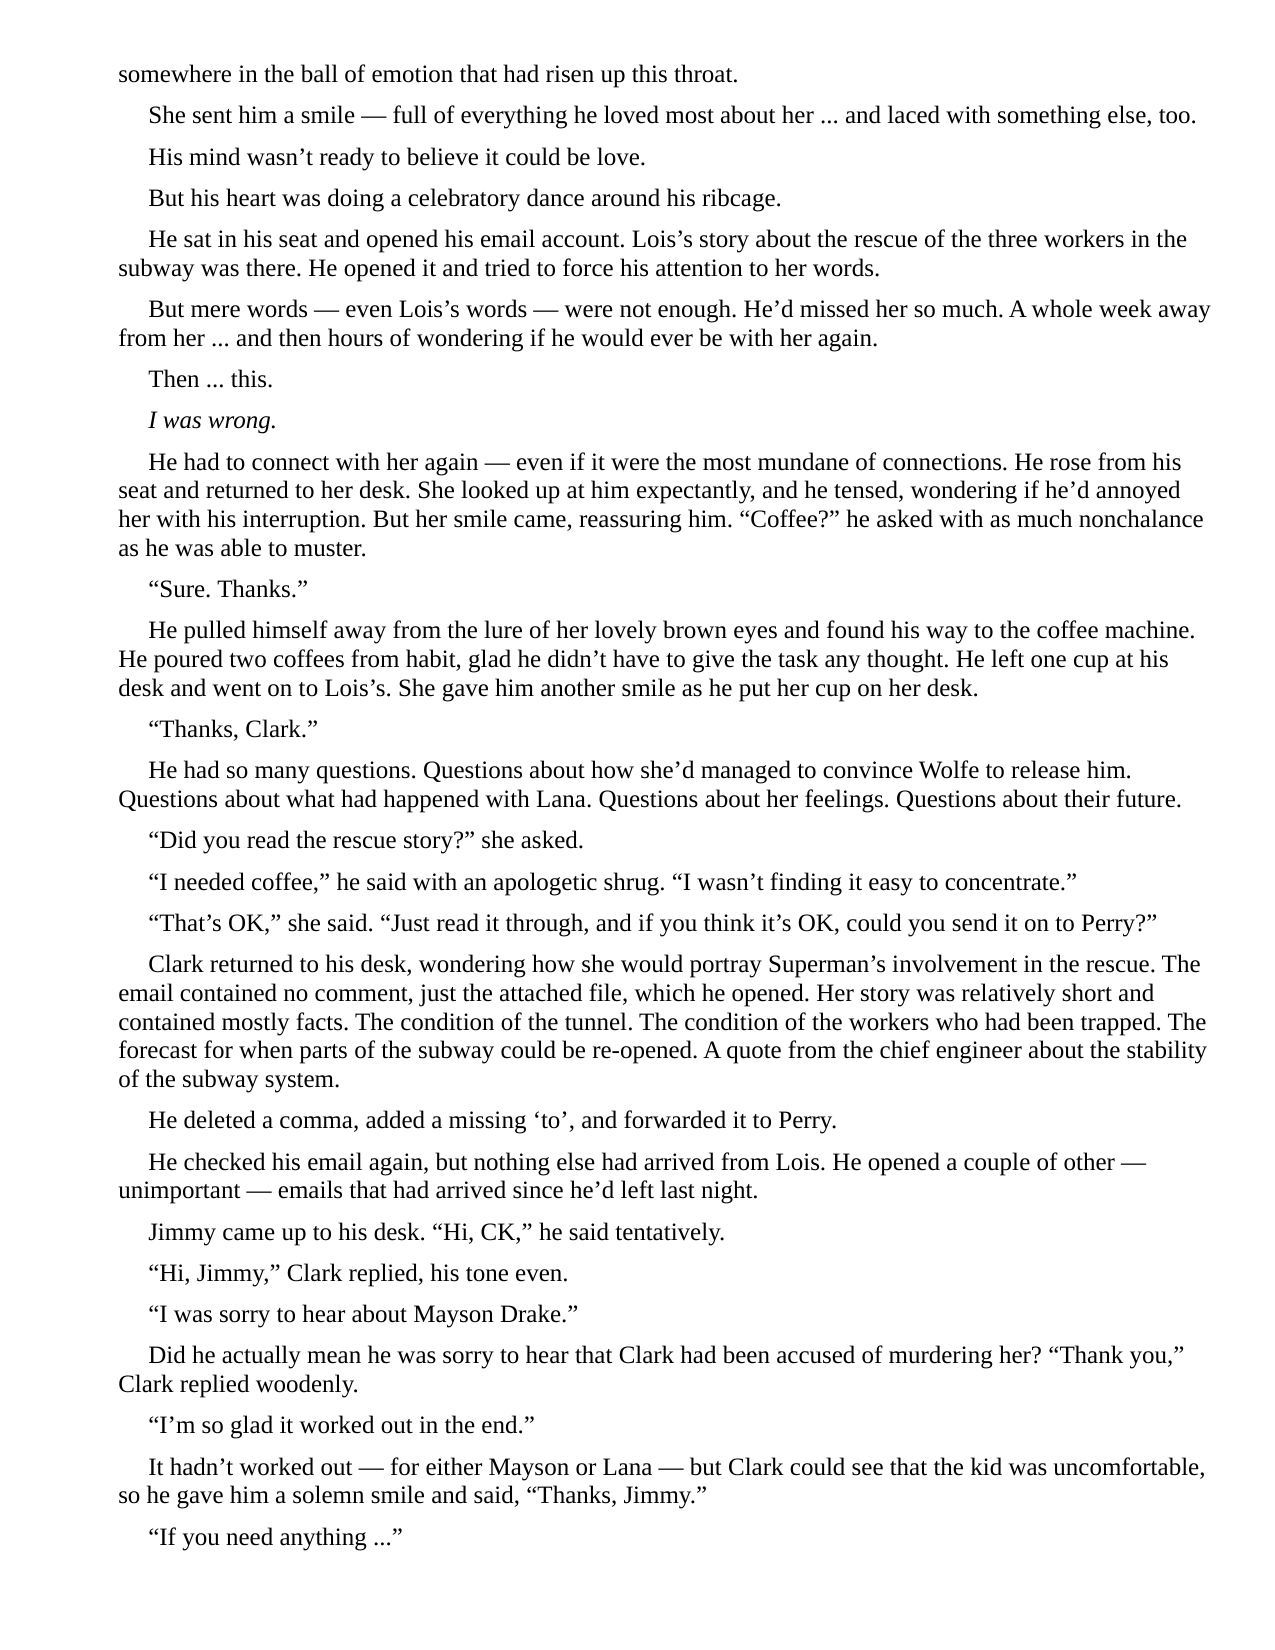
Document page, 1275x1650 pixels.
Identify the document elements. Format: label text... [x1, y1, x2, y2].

text I was wrong. [118, 405, 1216, 434]
text somewhere in the ball of emotion that had risen up this throat. [118, 59, 1216, 88]
text He checked his email again, but nothing else had arrived from Lois. He opened a couple of other — unimportant — emails that had arrived since he’d left last night. [118, 1147, 1216, 1204]
text Jimmy came up to his desk. “Hi, CK,” he said tentatively. [118, 1217, 1216, 1245]
text “Did you read the rescue story?” she asked. [118, 825, 1216, 854]
text “Hi, Jimmy,” Clark replied, his tone even. [118, 1258, 1216, 1287]
text He sat in his seat and opened his email account. Lois’s story about the rescue of the three workers in the subway was there. He opened it and tried to force his attention to her words. [118, 224, 1216, 282]
text Did he actually mean he was sorry to hear that Clark had been accused of murdering her? “Thank you,” Clark replied woodenly. [118, 1340, 1216, 1398]
text His mind wasn’t ready to believe it could be love. [118, 142, 1216, 170]
text “I needed coffee,” he said with an apologetic shrug. “I wasn’t finding it easy to concentrate.” [118, 867, 1216, 895]
text “Sure. Thanks.” [118, 574, 1216, 603]
text He had so many questions. Questions about how she’d managed to convince Wolfe to release him. Questions about what had happened with Lana. Questions about her feelings. Questions about their future. [118, 755, 1216, 813]
text He had to connect with her again — even if it were the most mundane of connections. He rose from his seat and returned to her desk. She looked up at him expectantly, and he tensed, wondering if he’d annoyed her with his interruption. But her smile came, reassuring him. “Coffee?” he asked with as much nonchalance as he was able to muster. [118, 447, 1216, 562]
text Then ... this. [118, 364, 1216, 393]
text “I was sorry to hear about Mayson Drake.” [118, 1299, 1216, 1328]
text “If you need anything ...” [118, 1522, 1216, 1550]
text “I’m so glad it worked out in the end.” [118, 1410, 1216, 1439]
text “That’s OK,” she said. “Just read it through, and if you think it’s OK, could you send it on to Perry?” [118, 908, 1216, 937]
text She sent him a smile — full of everything he loved most about her ... and laced with something else, too. [118, 100, 1216, 129]
text Clark returned to his desk, wondering how she would portray Superman’s involvement in the rescue. The email contained no comment, just the attached file, which he opened. Her story was relatively short and contained mostly facts. The condition of the tunnel. The condition of the workers who had been trapped. The forecast for when parts of the subway could be re-opened. A quote from the chief engineer about the stability of the subway system. [118, 949, 1216, 1093]
text It hadn’t worked out — for either Mayson or Lana — but Clark could see that the kid was uncomfortable, so he gave him a solemn smile and said, “Thanks, Jimmy.” [118, 1452, 1216, 1509]
text But mere words — even Lois’s words — were not enough. He’d missed her so much. A whole week away from her ... and then hours of wondering if he would ever be with her again. [118, 294, 1216, 352]
text He pulled himself away from the lure of her lovely brown eyes and found his way to the coffee machine. He poured two coffees from habit, glad he didn’t have to give the task any thought. He left one cup at his desk and went on to Lois’s. She gave him another smile as he put her cup on her desk. [118, 615, 1216, 702]
text He deleted a comma, added a missing ‘to’, and forwarded it to Perry. [118, 1105, 1216, 1134]
text But his heart was doing a celebratory dance around his ribcage. [118, 183, 1216, 212]
text “Thanks, Clark.” [118, 714, 1216, 743]
